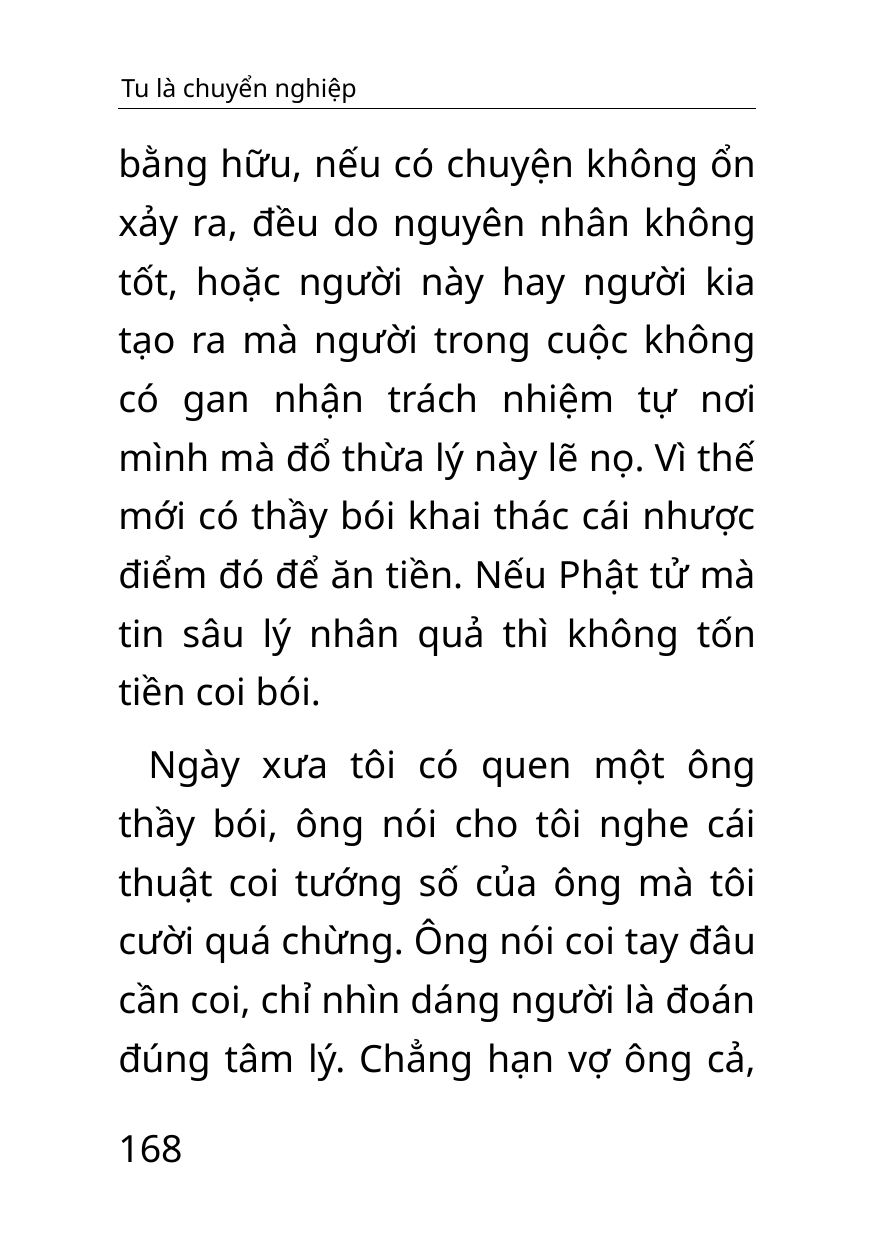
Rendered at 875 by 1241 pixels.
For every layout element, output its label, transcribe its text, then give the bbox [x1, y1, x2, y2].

text Ngày xưa tôi có quen một ông thầy bói, ông nói cho tôi nghe cái thuật coi tướng số của ông mà tôi cười quá chừng. Ông nói coi tay đâu cần coi, chỉ nhìn dáng người là đoán đúng tâm lý. Chẳng hạn vợ ông cả, [118, 739, 756, 1083]
text bằng hữu, nếu có chuyện không ổn xảy ra, đều do nguyên nhân không tốt, hoặc người này hay người kia tạo ra mà người trong cuộc không có gan nhận trách nhiệm tự nơi mình mà đổ thừa lý này lẽ nọ. Vì thế mới có thầy bói khai thác cái nhược điểm đó để ăn tiền. Nếu Phật tử mà tin sâu lý nhân quả thì không tốn tiền coi bói. [118, 138, 756, 717]
